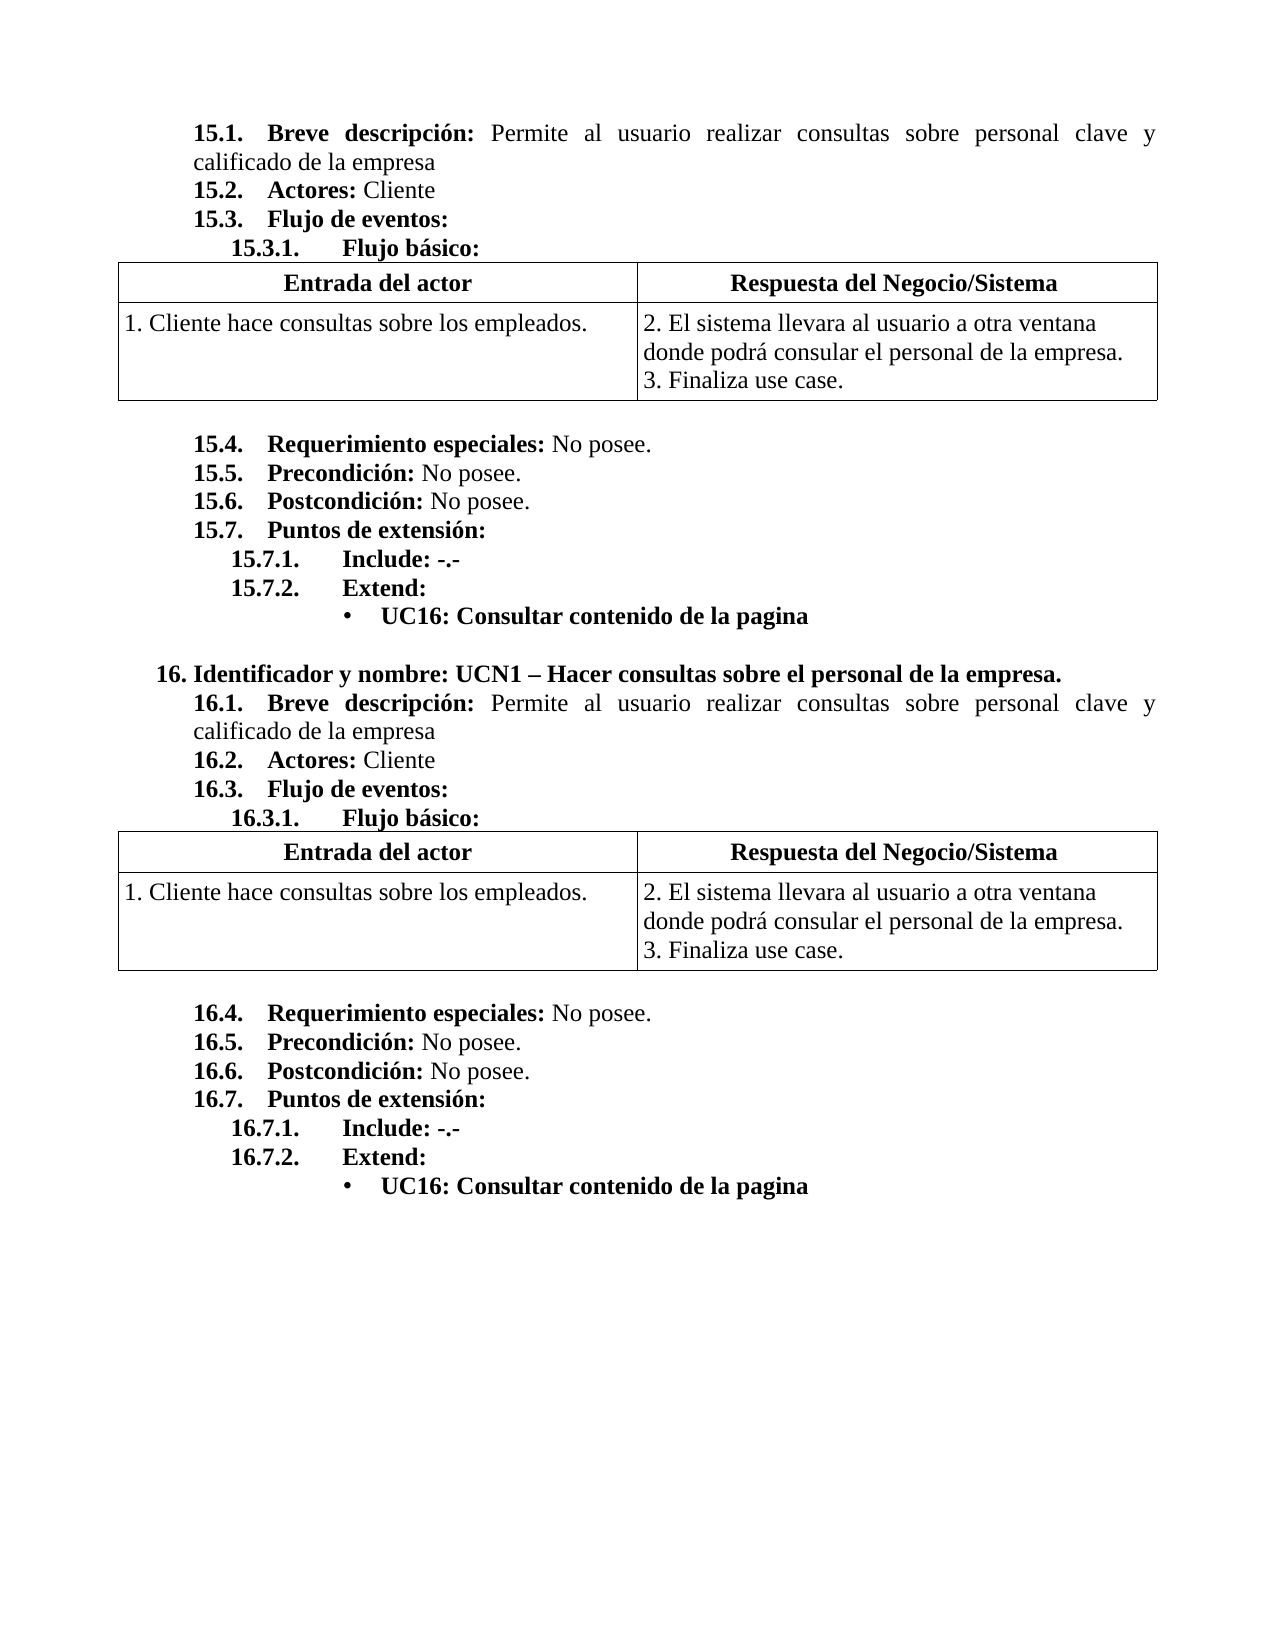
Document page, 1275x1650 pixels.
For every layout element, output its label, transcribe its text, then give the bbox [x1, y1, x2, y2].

table_cell 2. El sistema llevara al usuario a otra ventana donde podrá consular el personal de la empresa. 3. Finaliza use case. [638, 303, 1157, 400]
table_header Entrada del actor [119, 832, 637, 872]
table_header Entrada del actor [119, 263, 637, 302]
list Puntos de extensión: [193, 1084, 1157, 1113]
table_header Respuesta del Negocio/Sistema [638, 832, 1157, 872]
list Precondición: No posee. [193, 1027, 1157, 1056]
list Include: -.- [231, 544, 1157, 573]
list Include: -.- [231, 1113, 1157, 1142]
list Breve descripción: Permite al usuario realizar consultas sobre personal clave y calificado de la empresa [193, 118, 1157, 176]
table_cell 2. El sistema llevara al usuario a otra ventana donde podrá consular el personal de la empresa. 3. Finaliza use case. [638, 873, 1157, 969]
list UC16: Consultar contenido de la pagina [343, 601, 1157, 630]
table_header Respuesta del Negocio/Sistema [638, 263, 1157, 302]
list Actores: Cliente [193, 745, 1157, 774]
list Flujo de eventos: [193, 204, 1157, 233]
table_cell 1. Cliente hace consultas sobre los empleados. [119, 303, 637, 400]
list Precondición: No posee. [193, 458, 1157, 486]
list Extend: [231, 1142, 1157, 1171]
list UC16: Consultar contenido de la pagina [343, 1171, 1157, 1199]
list Breve descripción: Permite al usuario realizar consultas sobre personal clave y calificado de la empresa [193, 688, 1157, 745]
list Puntos de extensión: [193, 515, 1157, 544]
list Identificador y nombre: UCN1 – Hacer consultas sobre el personal de la empresa. [156, 659, 1157, 688]
list Extend: [231, 573, 1157, 601]
table_cell 1. Cliente hace consultas sobre los empleados. [119, 873, 637, 969]
list Flujo de eventos: [193, 774, 1157, 803]
list Flujo básico: [231, 803, 1157, 831]
list Flujo básico: [231, 233, 1157, 262]
list Requerimiento especiales: No posee. [193, 429, 1157, 458]
list Postcondición: No posee. [193, 486, 1157, 515]
list Requerimiento especiales: No posee. [193, 998, 1157, 1027]
list Actores: Cliente [193, 176, 1157, 204]
list Postcondición: No posee. [193, 1056, 1157, 1084]
